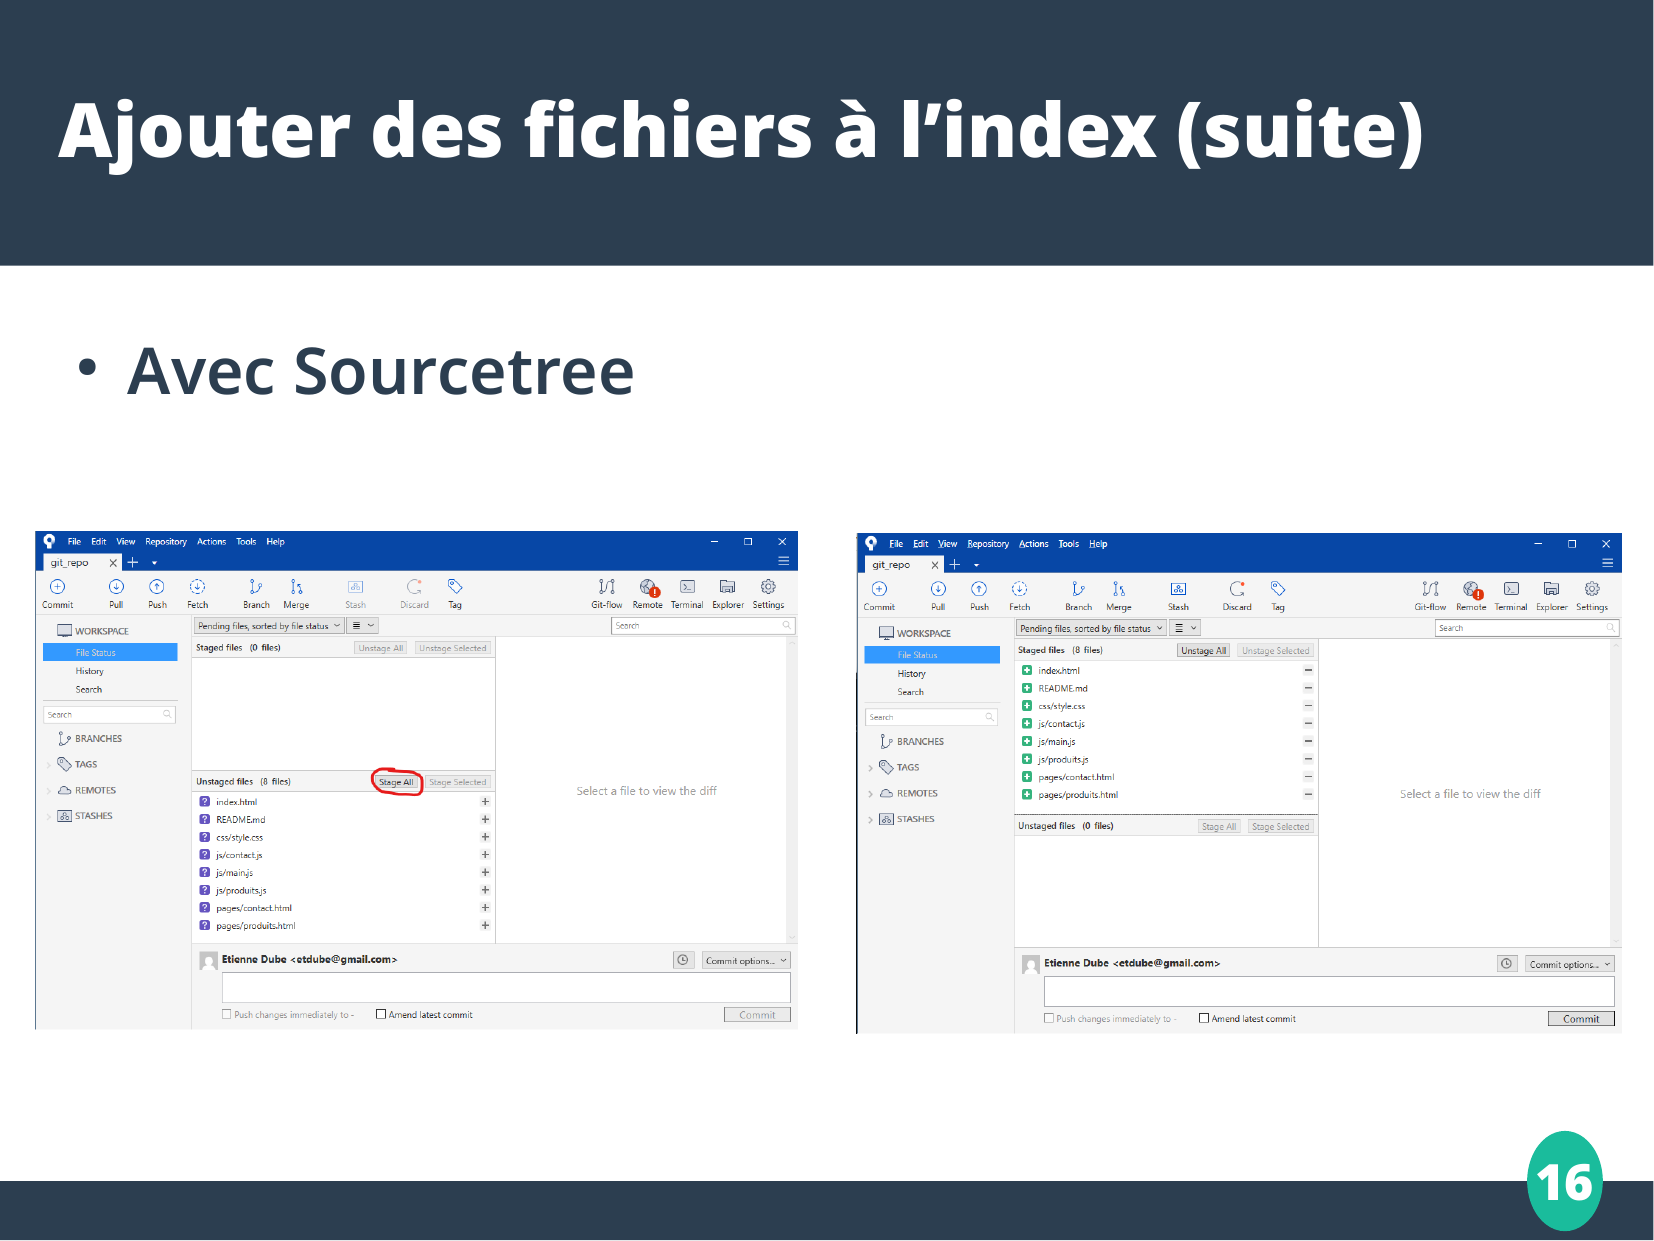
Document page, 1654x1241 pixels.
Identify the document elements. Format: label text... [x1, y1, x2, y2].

list Avec Sourcetree [59, 324, 1595, 414]
title Ajouter des fichiers à l’index (suite) [59, 49, 1595, 207]
picture [35, 531, 798, 1030]
picture [856, 533, 1622, 1034]
